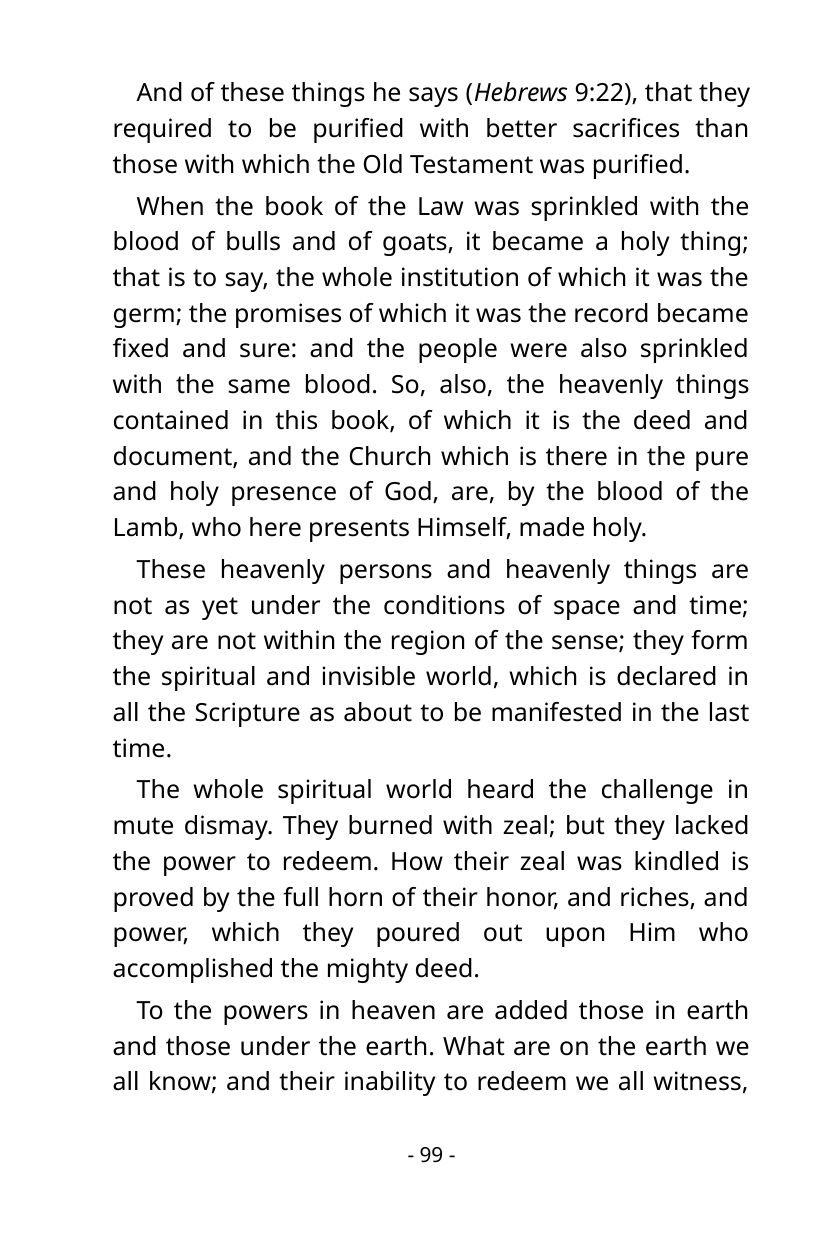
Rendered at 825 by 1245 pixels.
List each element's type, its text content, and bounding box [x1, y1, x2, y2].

text When the book of the Law was sprinkled with the blood of bulls and of goats, it became a holy thing; that is to say, the whole institution of which it was the germ; the promises of which it was the record became fixed and sure: and the people were also sprinkled with the same blood. So, also, the heavenly things contained in this book, of which it is the deed and document, and the Church which is there in the pure and holy presence of God, are, by the blood of the Lamb, who here presents Himself, made holy. [112, 188, 750, 544]
text These heavenly persons and heavenly things are not as yet under the conditions of space and time; they are not within the region of the sense; they form the spiritual and invisible world, which is declared in all the Scripture as about to be manifested in the last time. [112, 552, 750, 764]
text To the powers in heaven are added those in earth and those under the earth. What are on the earth we all know; and their inability to redeem we all witness, [112, 992, 750, 1098]
text And of these things he says (Hebrews 9:22), that they required to be purified with better sacrifices than those with which the Old Testament was purified. [112, 75, 750, 181]
text The whole spiritual world heard the challenge in mute dismay. They burned with zeal; but they lacked the power to redeem. How their zeal was kindled is proved by the full horn of their honor, and riches, and power, which they poured out upon Him who accomplished the mighty deed. [112, 772, 750, 985]
